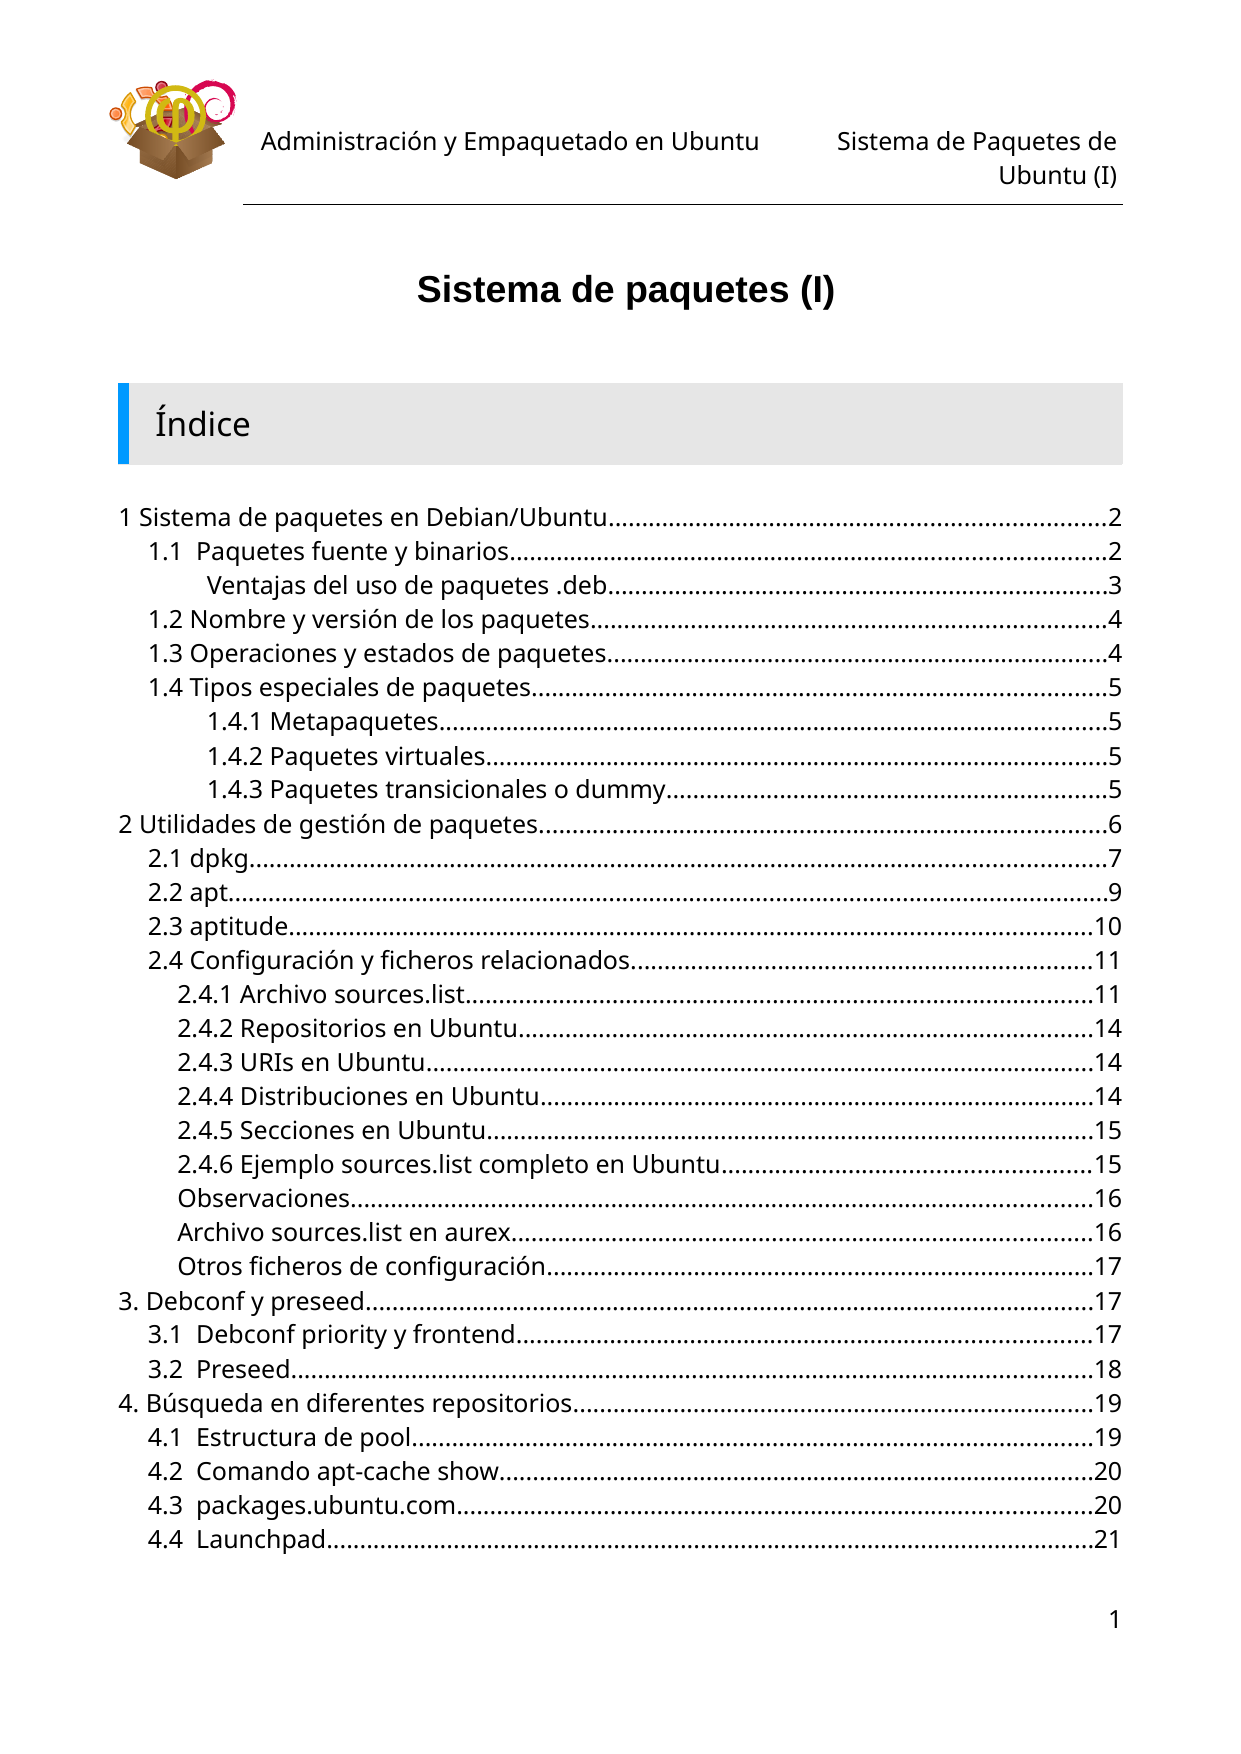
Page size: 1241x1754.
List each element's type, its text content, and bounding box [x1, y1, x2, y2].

text 2.1 dpkg 7 [148, 840, 1122, 874]
text 4.1 Estructura de pool 19 [148, 1419, 1122, 1453]
text 2.4.1 Archivo sources.list 11 [177, 977, 1122, 1011]
text Sistema de paquetes (I) [118, 267, 1122, 310]
text 1.2 Nombre y versión de los paquetes 4 [148, 602, 1122, 636]
text 1.4.3 Paquetes transicionales o dummy 5 [207, 772, 1122, 806]
text 3.1 Debconf priority y frontend 17 [148, 1317, 1122, 1351]
text 2.4.3 URIs en Ubuntu 14 [177, 1045, 1122, 1079]
text 1.4.2 Paquetes virtuales 5 [207, 738, 1122, 772]
text 1 Sistema de paquetes en Debian/Ubuntu 2 [118, 500, 1122, 534]
text 2 Utilidades de gestión de paquetes. 6 [118, 806, 1122, 840]
text 1.1 Paquetes fuente y binarios 2 [148, 534, 1122, 568]
text 1.4 Tipos especiales de paquetes. 5 [148, 670, 1122, 704]
text 1.3 Operaciones y estados de paquetes 4 [148, 636, 1122, 670]
text 2.4.4 Distribuciones en Ubuntu 14 [177, 1079, 1122, 1113]
text 3.2 Preseed 18 [148, 1351, 1122, 1385]
text 4.3 packages.ubuntu.com 20 [148, 1487, 1122, 1522]
text 2.4.5 Secciones en Ubuntu 15 [177, 1113, 1122, 1147]
subtitle Índice [129, 384, 1122, 464]
text 2.2 apt 9 [148, 874, 1122, 908]
text Archivo sources.list en aurex 16 [177, 1215, 1122, 1249]
text 2.4.2 Repositorios en Ubuntu 14 [177, 1011, 1122, 1045]
text 2.3 aptitude 10 [148, 908, 1122, 942]
text Observaciones 16 [177, 1181, 1122, 1215]
text Ventajas del uso de paquetes .deb 3 [207, 568, 1122, 602]
text 3. Debconf y preseed 17 [118, 1283, 1122, 1317]
text 1.4.1 Metapaquetes 5 [207, 704, 1122, 738]
text 4.2 Comando apt-cache show 20 [148, 1453, 1122, 1487]
text 2.4.6 Ejemplo sources.list completo en Ubuntu 15 [177, 1147, 1122, 1181]
text 4.4 Launchpad 21 [148, 1522, 1122, 1556]
text 4. Búsqueda en diferentes repositorios 19 [118, 1385, 1122, 1419]
text Otros ficheros de configuración 17 [177, 1249, 1122, 1283]
text 2.4 Configuración y ficheros relacionados. 11 [148, 942, 1122, 977]
